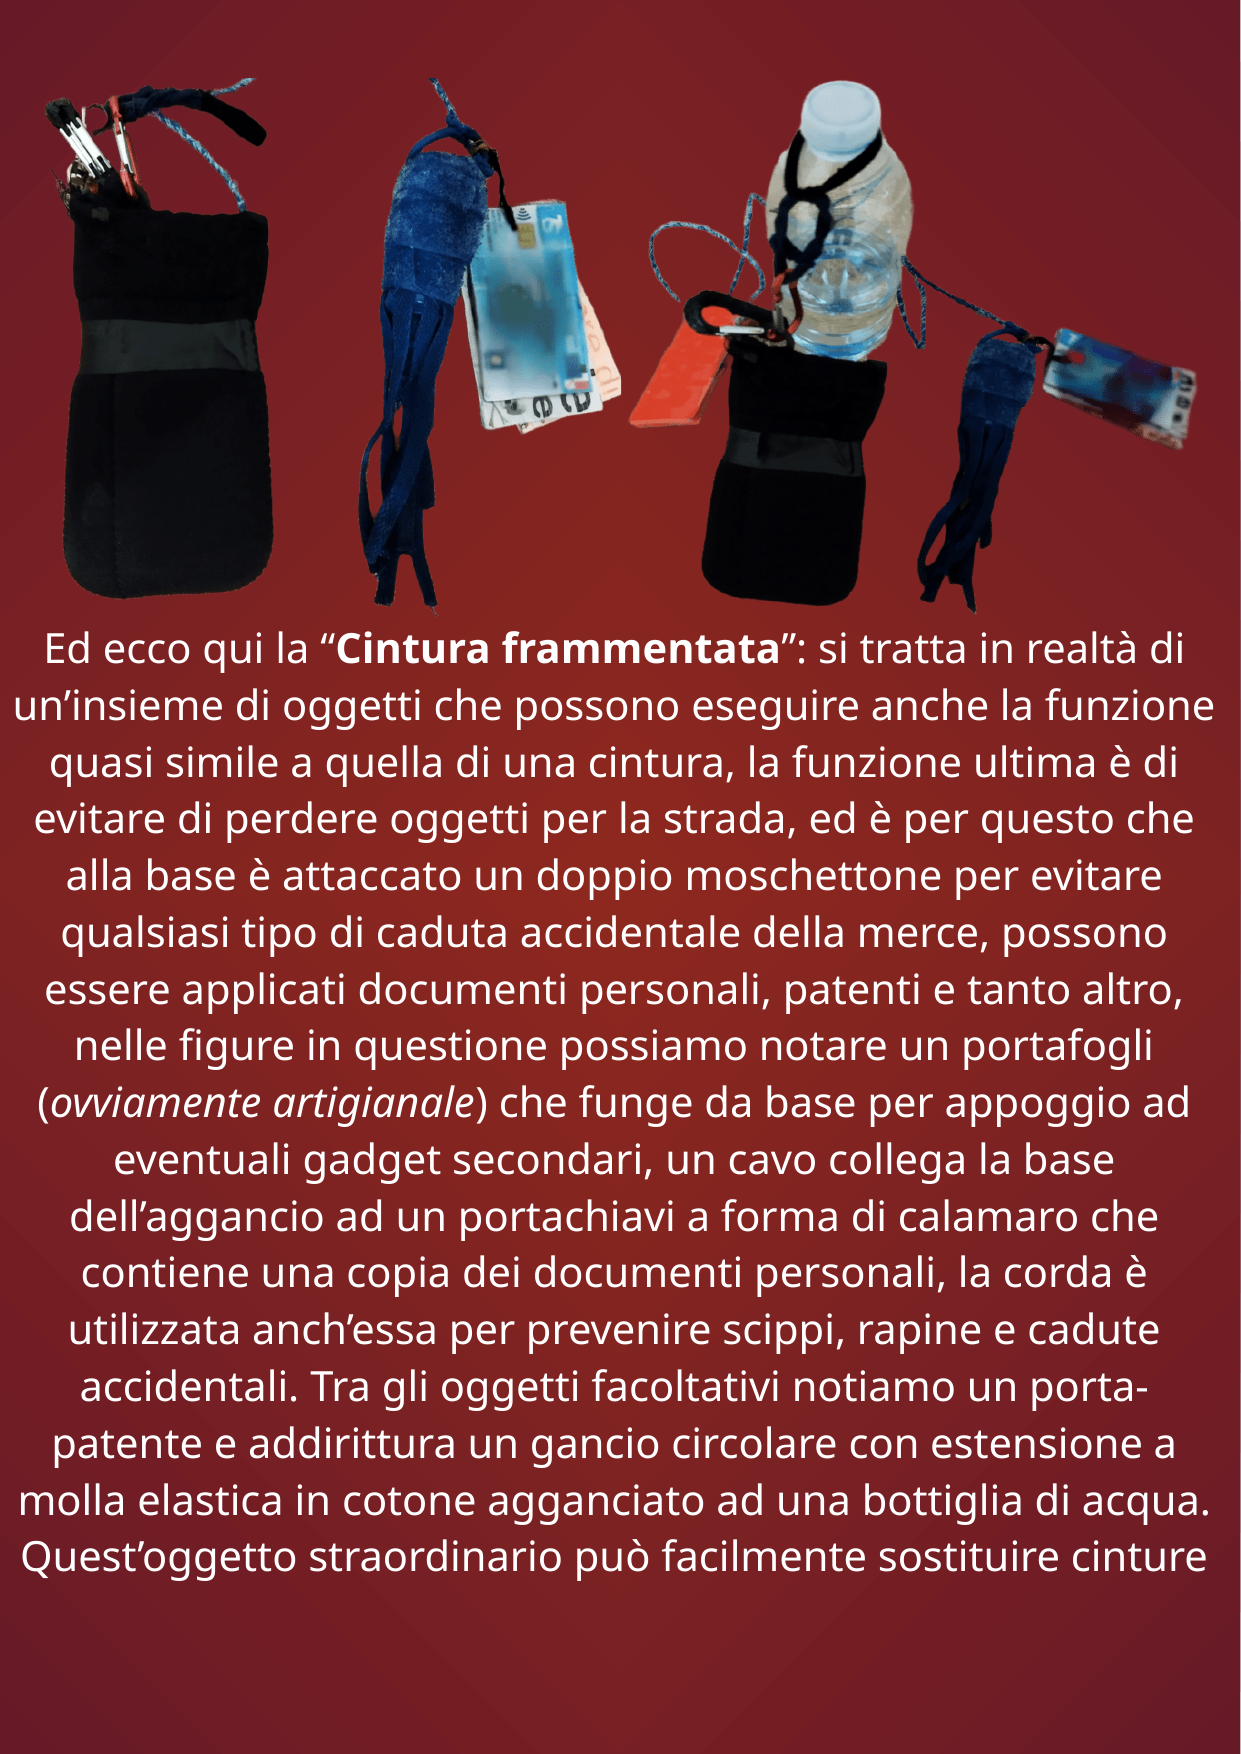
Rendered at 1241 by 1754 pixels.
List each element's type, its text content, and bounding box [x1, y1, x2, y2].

text Ed ecco qui la “Cintura frammentata”: si tratta in realtà di un’insieme di oggetti che possono eseguire anche la funzione quasi simile a quella di una cintura, la funzione ultima è di evitare di perdere oggetti per la strada, ed è per questo che alla base è attaccato un doppio moschettone per evitare qualsiasi tipo di caduta accidentale della merce, possono essere applicati documenti personali, patenti e tanto altro, nelle figure in questione possiamo notare un portafogli (ovviamente artigianale) che funge da base per appoggio ad eventuali gadget secondari, un cavo collega la base dell’aggancio ad un portachiavi a forma di calamaro che contiene una copia dei documenti personali, la corda è utilizzata anch’essa per prevenire scippi, rapine e cadute accidentali. Tra gli oggetti facoltativi notiamo un porta-patente e addirittura un gancio circolare con estensione a molla elastica in cotone agganciato ad una bottiglia di acqua. Quest’oggetto straordinario può facilmente sostituire cinture [12, 118, 1217, 1584]
picture [27, 78, 1210, 619]
